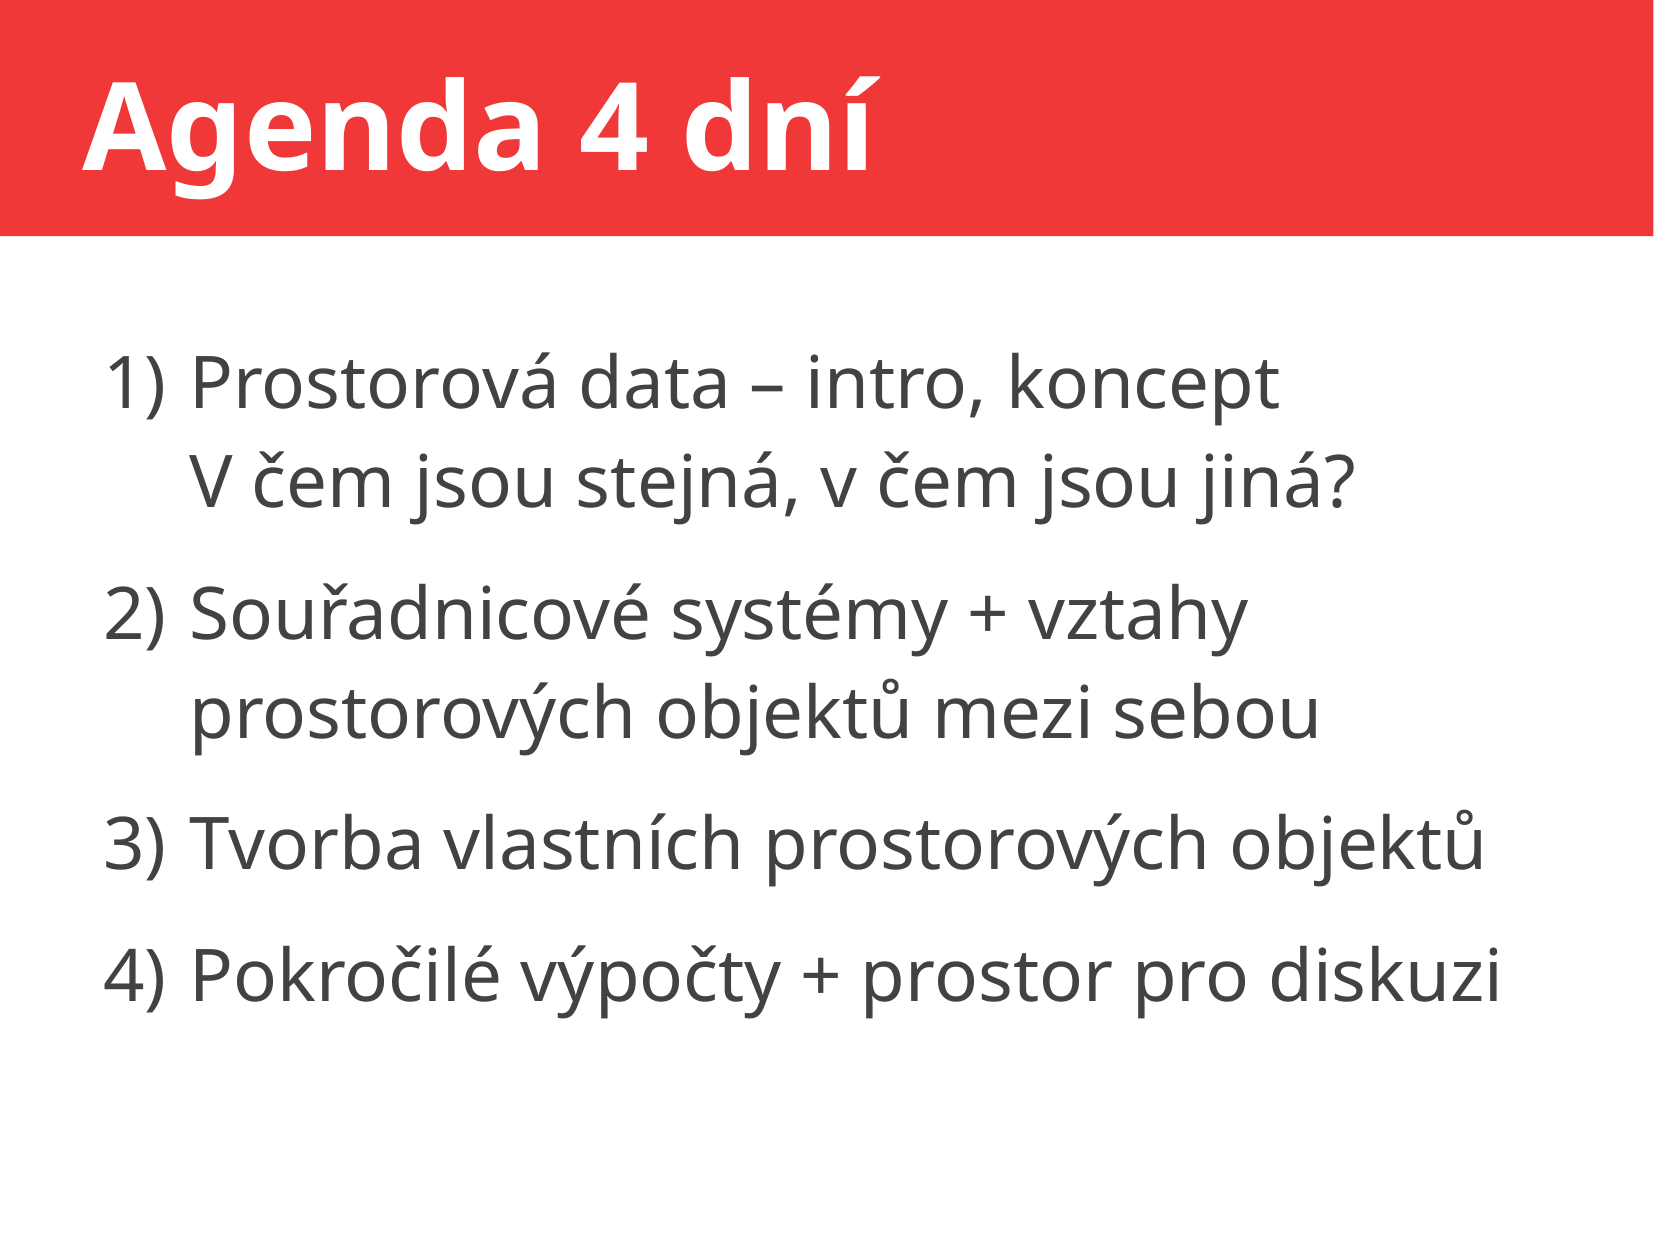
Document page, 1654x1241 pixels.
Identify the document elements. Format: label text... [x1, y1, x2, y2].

title Agenda 4 dní [82, 19, 1571, 227]
list Prostorová data – intro, koncept V čem jsou stejná, v čem jsou jiná? Souřadnicové systémy + vztahy prostorových objektů mezi sebou Tvorba vlastních prostorových objektů Pokročilé výpočty + prostor pro diskuzi [79, 330, 1560, 1096]
